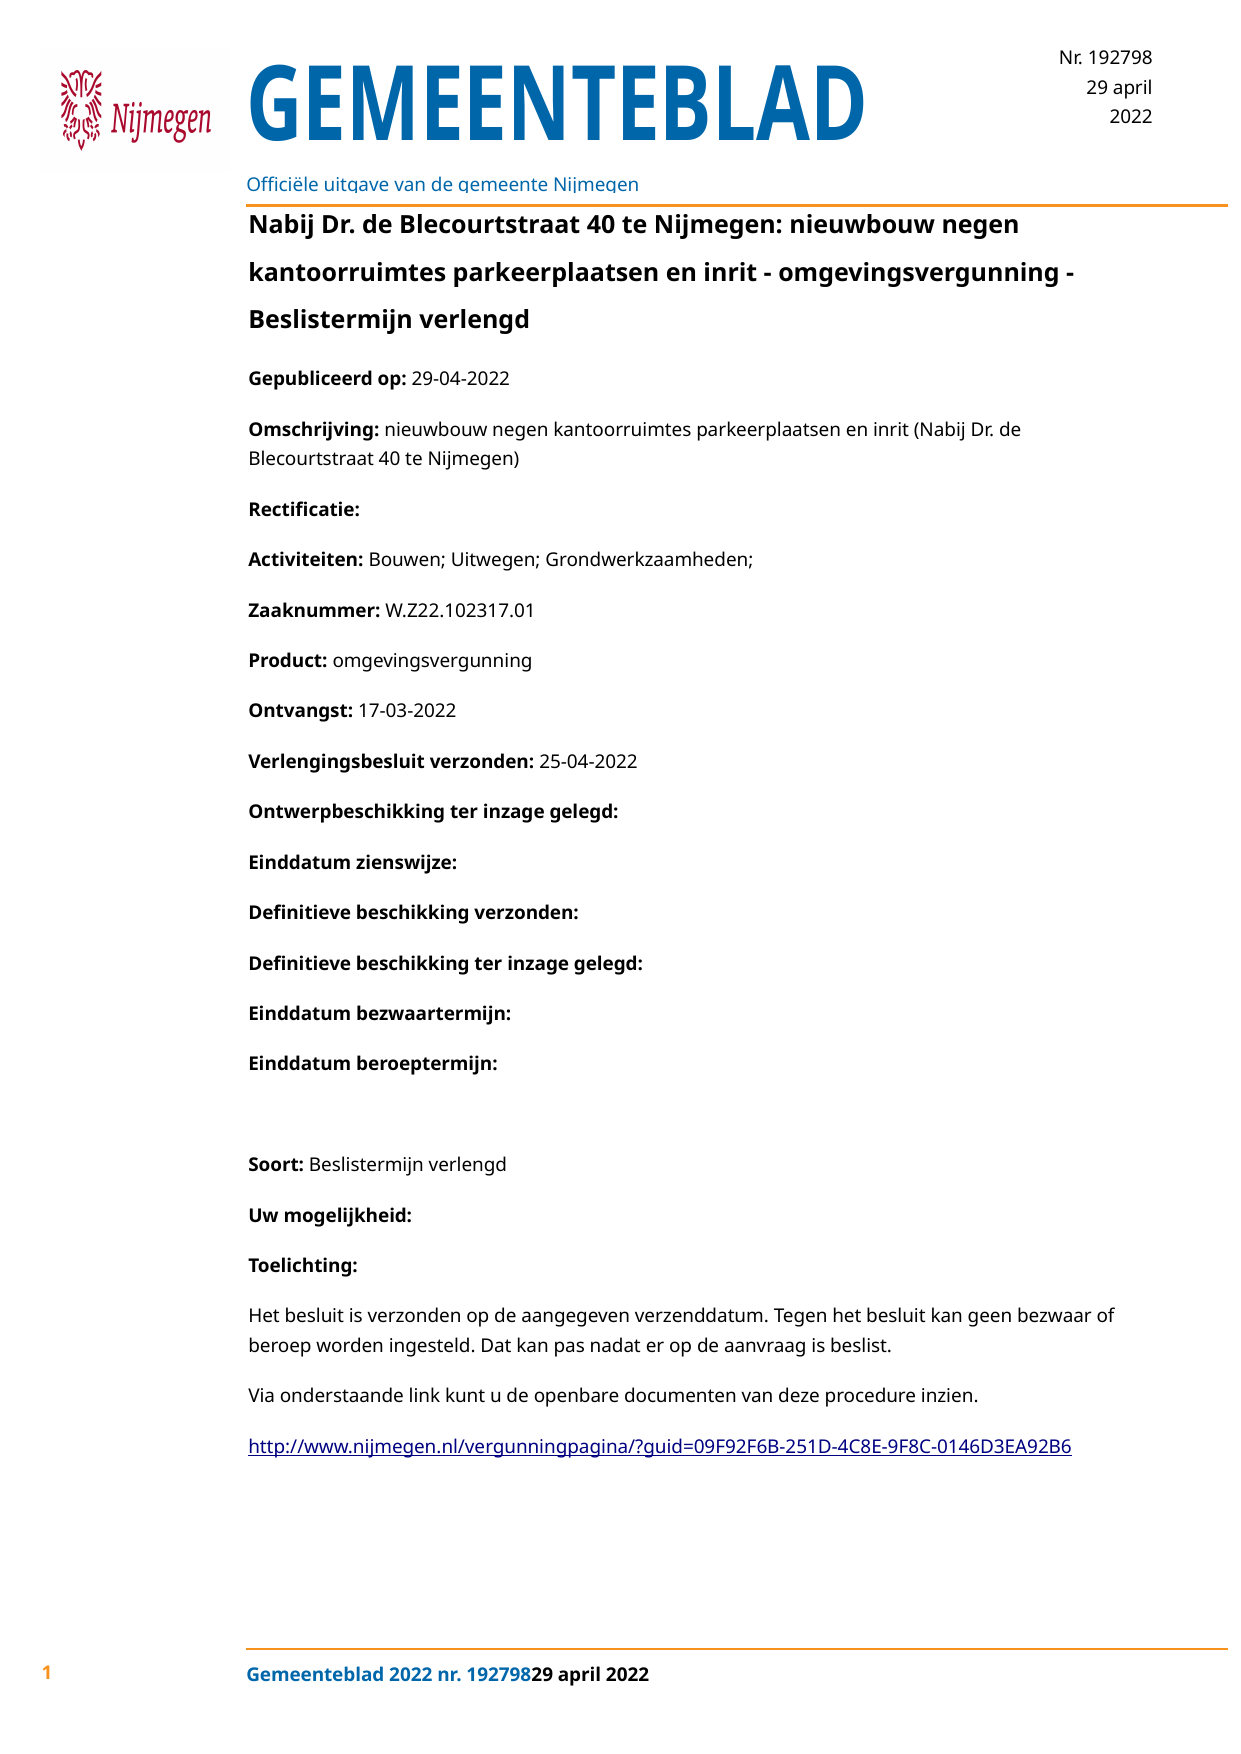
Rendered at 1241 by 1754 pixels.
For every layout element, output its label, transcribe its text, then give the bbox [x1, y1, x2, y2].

text Soort: Beslistermijn verlengd [248, 1151, 1152, 1177]
text Uw mogelijkheid: [248, 1202, 1152, 1227]
text Zaaknummer: W.Z22.102317.01 [248, 597, 1152, 622]
text Activiteiten: Bouwen; Uitwegen; Grondwerkzaamheden; [248, 546, 1152, 572]
text Definitieve beschikking ter inzage gelegd: [248, 950, 1152, 975]
text Definitieve beschikking verzonden: [248, 899, 1152, 925]
text Ontvangst: 17-03-2022 [248, 698, 1152, 723]
text Via onderstaande link kunt u de openbare documenten van deze procedure inzien. [248, 1383, 1152, 1408]
text Rectificatie: [248, 496, 1152, 522]
text Ontwerpbeschikking ter inzage gelegd: [248, 798, 1152, 824]
text Einddatum zienswijze: [248, 849, 1152, 874]
text Omschrijving: nieuwbouw negen kantoorruimtes parkeerplaatsen en inrit (Nabij Dr. de Blecourtstraat 40 te Nijmegen) [248, 416, 1152, 471]
picture [41, 47, 231, 172]
text Het besluit is verzonden op de aangegeven verzenddatum. Tegen het besluit kan geen bezwaar of beroep worden ingesteld. Dat kan pas nadat er op de aanvraag is beslist. [248, 1303, 1152, 1358]
text http://www.nijmegen.nl/vergunningpagina/?guid=09F92F6B-251D-4C8E-9F8C-0146D3EA92B6 [248, 1433, 1152, 1459]
text Product: omgevingsvergunning [248, 647, 1152, 673]
text Gepubliceerd op: 29-04-2022 [248, 366, 1152, 391]
text Verlengingsbesluit verzonden: 25-04-2022 [248, 748, 1152, 774]
text Einddatum beroeptermijn: [248, 1051, 1152, 1076]
text Einddatum bezwaartermijn: [248, 1000, 1152, 1026]
text Nabij Dr. de Blecourtstraat 40 te Nijmegen: nieuwbouw negen kantoorruimtes parkeerplaatsen en inrit - omgevingsvergunning - Beslistermijn verlengd [248, 207, 1152, 336]
text Toelichting: [248, 1252, 1152, 1278]
